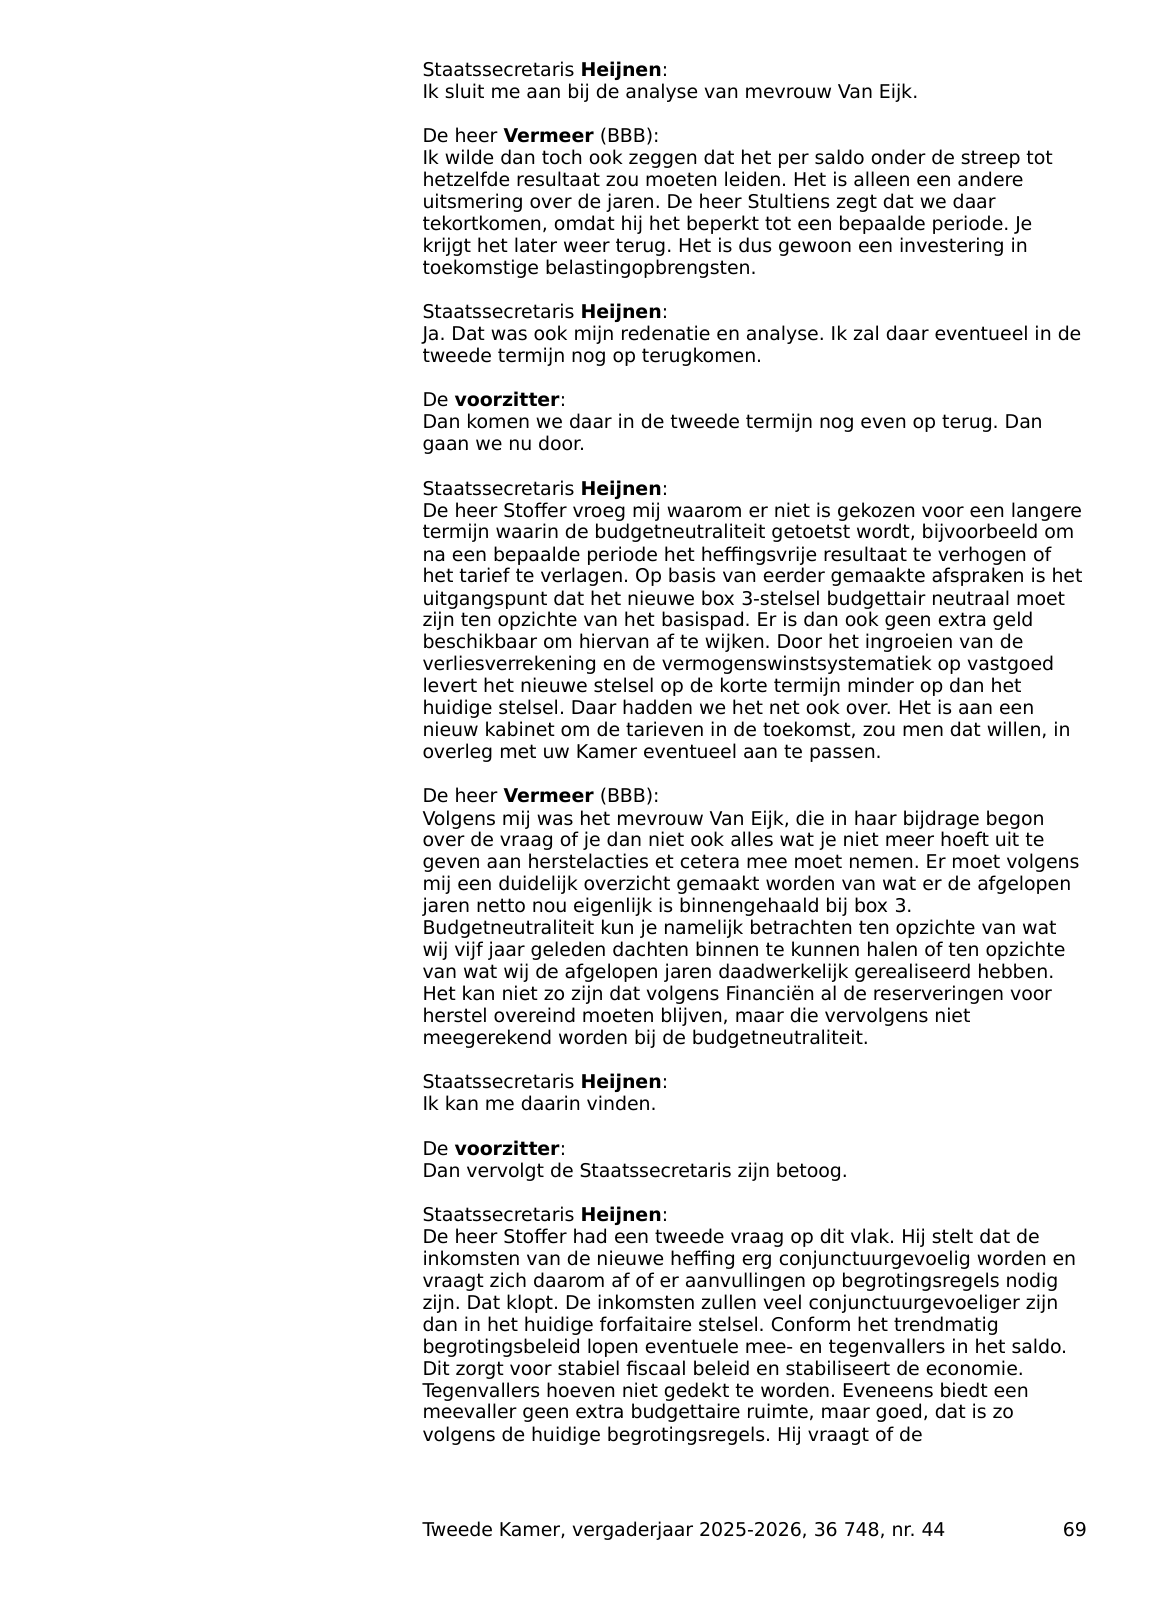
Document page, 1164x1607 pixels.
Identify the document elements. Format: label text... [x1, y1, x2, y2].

text Staatssecretaris Heijnen: [422, 59, 1087, 81]
text De heer Vermeer (BBB): [422, 785, 1087, 807]
text Staatssecretaris Heijnen: [422, 1071, 1087, 1093]
text Ik wilde dan toch ook zeggen dat het per saldo onder de streep tot hetzelfde resultaat zou moeten leiden. Het is alleen een andere uitsmering over de jaren. De heer Stultiens zegt dat we daar tekortkomen, omdat hij het beperkt tot een bepaalde periode. Je krijgt het later weer terug. Het is dus gewoon een investering in toekomstige belastingopbrengsten. [422, 147, 1087, 279]
text De voorzitter: [422, 1137, 1087, 1159]
text Dan komen we daar in de tweede termijn nog even op terug. Dan gaan we nu door. [422, 411, 1087, 455]
text Volgens mij was het mevrouw Van Eijk, die in haar bijdrage begon over de vraag of je dan niet ook alles wat je niet meer hoeft uit te geven aan herstelacties et cetera mee moet nemen. Er moet volgens mij een duidelijk overzicht gemaakt worden van wat er de afgelopen jaren netto nou eigenlijk is binnengehaald bij box 3. Budgetneutraliteit kun je namelijk betrachten ten opzichte van wat wij vijf jaar geleden dachten binnen te kunnen halen of ten opzichte van wat wij de afgelopen jaren daadwerkelijk gerealiseerd hebben. Het kan niet zo zijn dat volgens Financiën al de reserveringen voor herstel overeind moeten blijven, maar die vervolgens niet meegerekend worden bij de budgetneutraliteit. [422, 807, 1087, 1049]
text De voorzitter: [422, 389, 1087, 411]
text Staatssecretaris Heijnen: [422, 301, 1087, 323]
text Staatssecretaris Heijnen: [422, 1204, 1087, 1226]
text De heer Vermeer (BBB): [422, 125, 1087, 147]
text Ik kan me daarin vinden. [422, 1093, 1087, 1115]
text De heer Stoffer had een tweede vraag op dit vlak. Hij stelt dat de inkomsten van de nieuwe heffing erg conjunctuurgevoelig worden en vraagt zich daarom af of er aanvullingen op begrotingsregels nodig zijn. Dat klopt. De inkomsten zullen veel conjunctuurgevoeliger zijn dan in het huidige forfaitaire stelsel. Conform het trendmatig begrotingsbeleid lopen eventuele mee- en tegenvallers in het saldo. Dit zorgt voor stabiel fiscaal beleid en stabiliseert de economie. Tegenvallers hoeven niet gedekt te worden. Eveneens biedt een meevaller geen extra budgettaire ruimte, maar goed, dat is zo volgens de huidige begrotingsregels. Hij vraagt of de [422, 1226, 1087, 1445]
text Ja. Dat was ook mijn redenatie en analyse. Ik zal daar eventueel in de tweede termijn nog op terugkomen. [422, 323, 1087, 367]
text Staatssecretaris Heijnen: [422, 477, 1087, 499]
text De heer Stoffer vroeg mij waarom er niet is gekozen voor een langere termijn waarin de budgetneutraliteit getoetst wordt, bijvoorbeeld om na een bepaalde periode het heffingsvrije resultaat te verhogen of het tarief te verlagen. Op basis van eerder gemaakte afspraken is het uitgangspunt dat het nieuwe box 3-stelsel budgettair neutraal moet zijn ten opzichte van het basispad. Er is dan ook geen extra geld beschikbaar om hiervan af te wijken. Door het ingroeien van de verliesverrekening en de vermogenswinstsystematiek op vastgoed levert het nieuwe stelsel op de korte termijn minder op dan het huidige stelsel. Daar hadden we het net ook over. Het is aan een nieuw kabinet om de tarieven in de toekomst, zou men dat willen, in overleg met uw Kamer eventueel aan te passen. [422, 499, 1087, 763]
text Dan vervolgt de Staatssecretaris zijn betoog. [422, 1159, 1087, 1181]
text Ik sluit me aan bij de analyse van mevrouw Van Eijk. [422, 81, 1087, 103]
